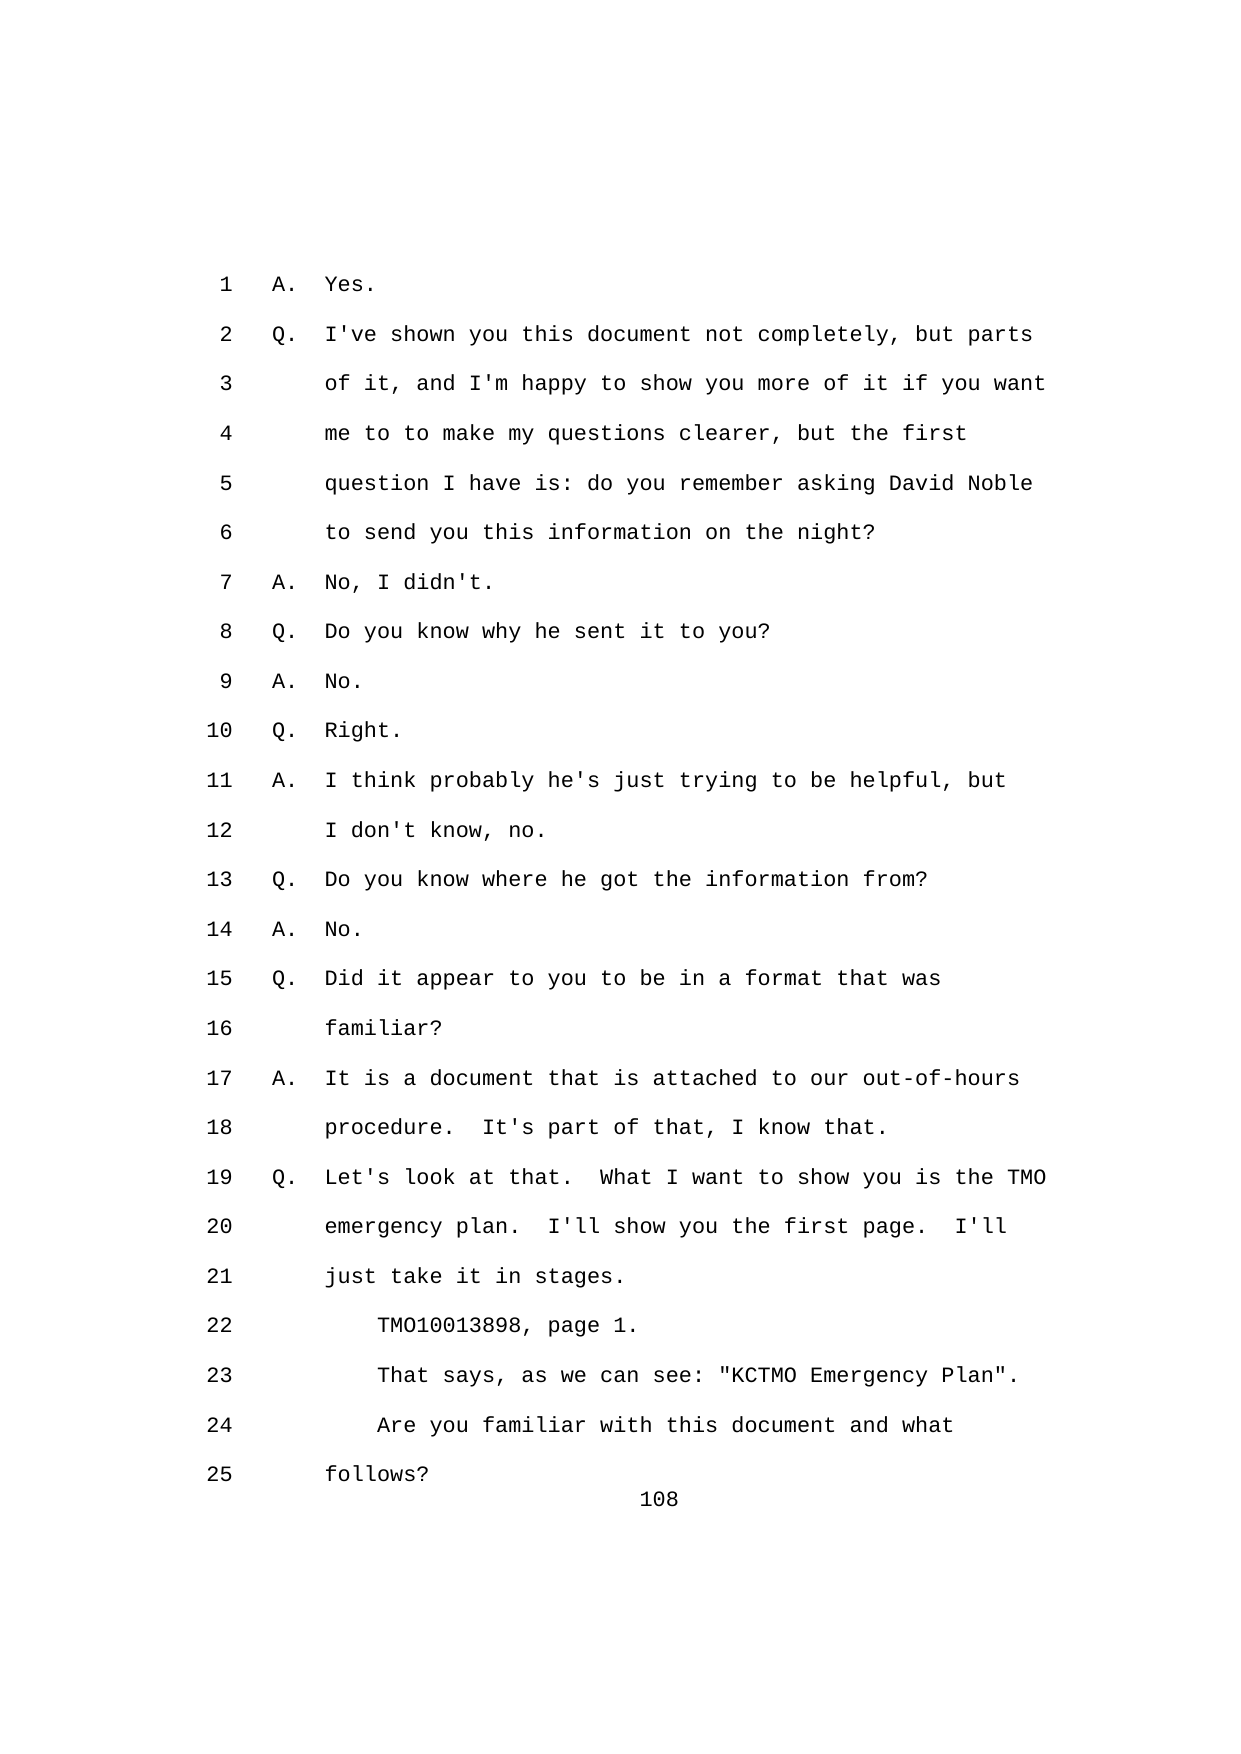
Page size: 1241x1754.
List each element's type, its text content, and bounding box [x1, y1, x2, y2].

text 18 procedure. It's part of that, I know that. [75, 1116, 1165, 1141]
text 12 I don't know, no. [75, 819, 1165, 843]
text 3 of it, and I'm happy to show you more of it if you want [75, 372, 1165, 397]
text 2 Q. I've shown you this document not completely, but parts [75, 323, 1165, 348]
text 22 TMO10013898, page 1. [75, 1314, 1165, 1339]
text 13 Q. Do you know where he got the information from? [75, 868, 1165, 893]
text 4 me to to make my questions clearer, but the first [75, 422, 1165, 447]
text 17 A. It is a document that is attached to our out-of-hours [75, 1067, 1165, 1091]
text 1 A. Yes. [75, 273, 1165, 298]
text 25 follows? [75, 1463, 1165, 1488]
text 24 Are you familiar with this document and what [75, 1414, 1165, 1438]
text 14 A. No. [75, 918, 1165, 943]
text 8 Q. Do you know why he sent it to you? [75, 620, 1165, 645]
text 10 Q. Right. [75, 719, 1165, 744]
text 9 A. No. [75, 670, 1165, 695]
text 20 emergency plan. I'll show you the first page. I'll [75, 1215, 1165, 1240]
text 6 to send you this information on the night? [75, 521, 1165, 546]
text 108 [75, 1488, 1165, 1513]
text 21 just take it in stages. [75, 1265, 1165, 1290]
text 23 That says, as we can see: "KCTMO Emergency Plan". [75, 1364, 1165, 1389]
text 11 A. I think probably he's just trying to be helpful, but [75, 769, 1165, 794]
text 16 familiar? [75, 1017, 1165, 1042]
text 5 question I have is: do you remember asking David Noble [75, 472, 1165, 496]
text 7 A. No, I didn't. [75, 571, 1165, 596]
text 15 Q. Did it appear to you to be in a format that was [75, 967, 1165, 992]
text 19 Q. Let's look at that. What I want to show you is the TMO [75, 1166, 1165, 1191]
